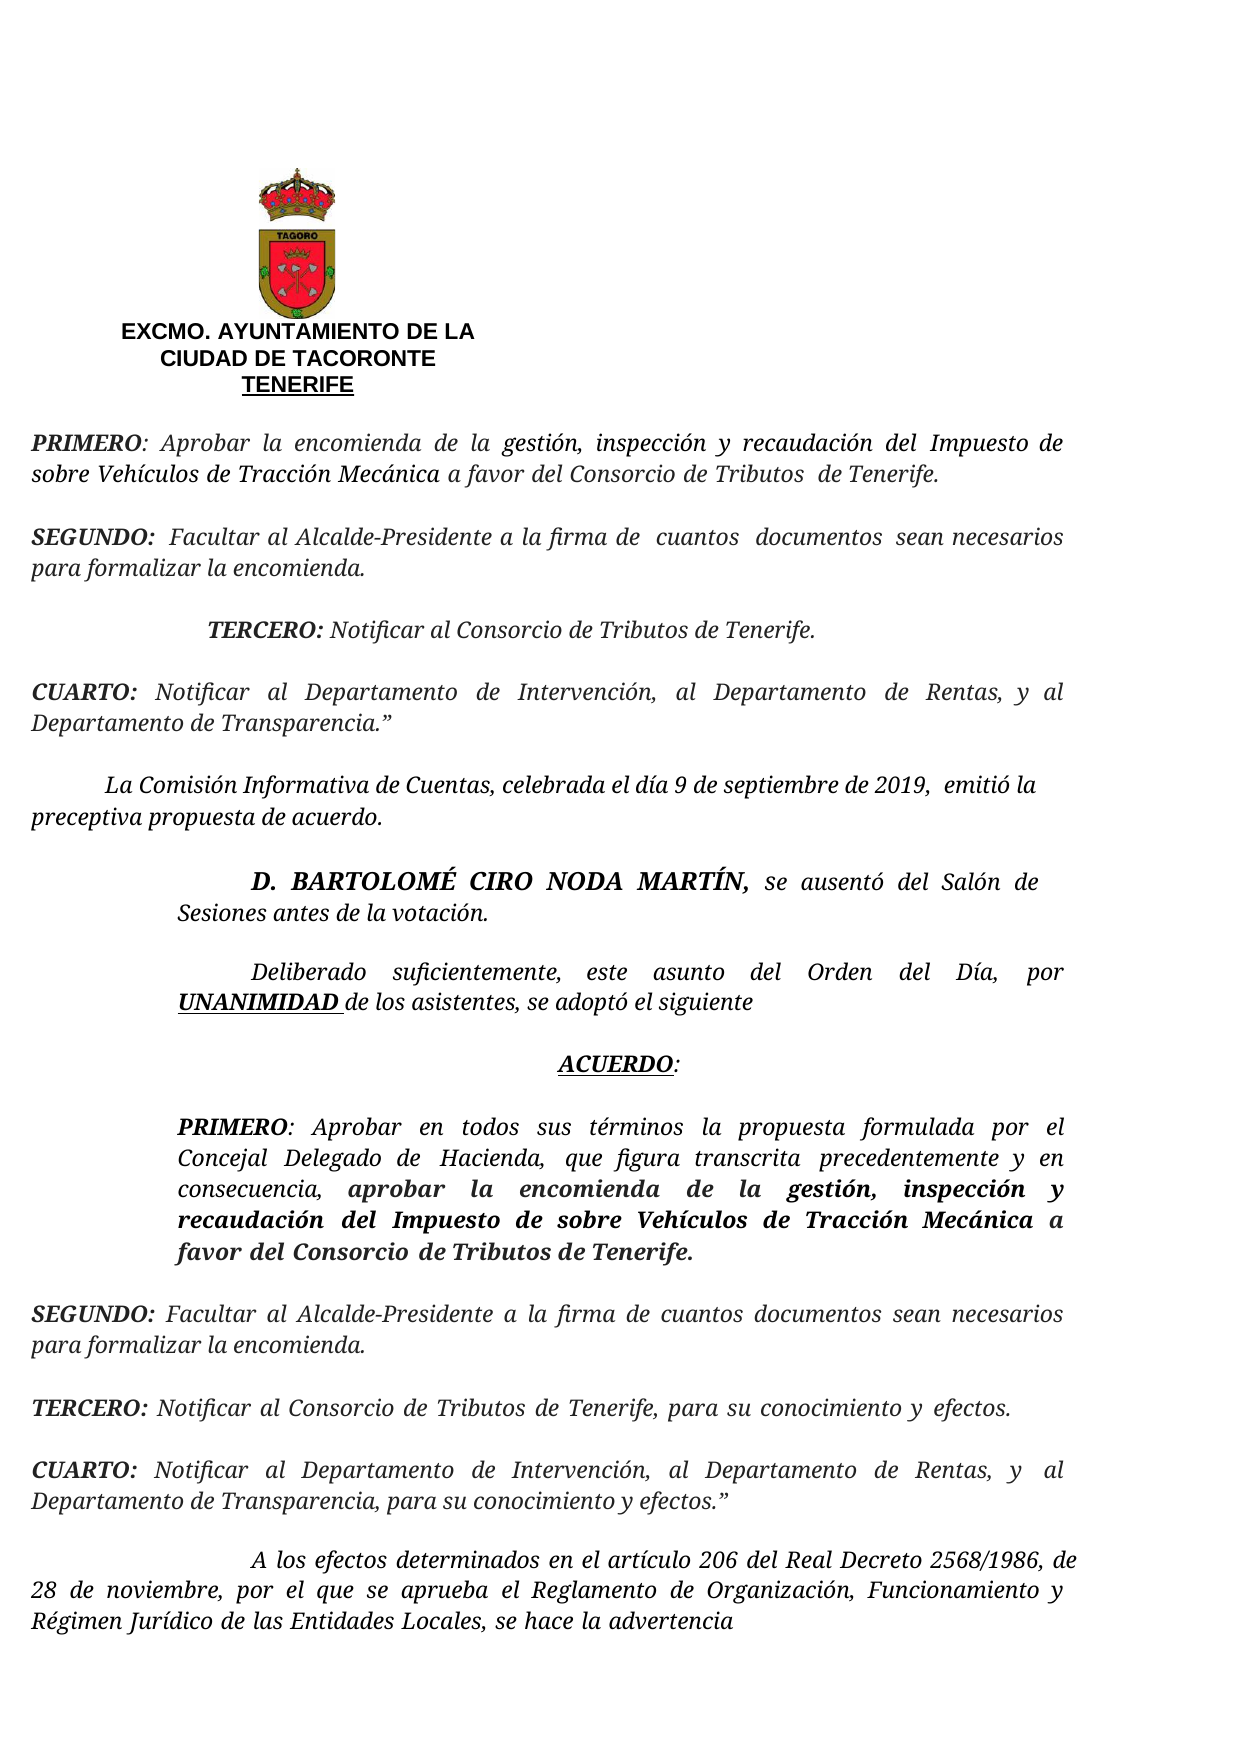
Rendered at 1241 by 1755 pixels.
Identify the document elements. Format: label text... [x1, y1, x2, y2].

text Deliberado suficientemente, este asunto del Orden del Día, por [251, 960, 1209, 986]
text UNANIMIDAD de los asistentes, se adoptó el siguiente [177, 986, 1209, 1017]
text TERCERO: Notificar al Consorcio de Tributos de Tenerife. [207, 614, 1209, 645]
text A los efectos determinados en el artículo 206 del Real Decreto 2568/1986, de [251, 1548, 1209, 1574]
text SEGUNDO: Facultar al Alcalde-Presidente a la firma de cuantos documentos sean necesarios para formalizar la encomienda. [31, 520, 1064, 583]
text CUARTO: Notificar al Departamento de Intervención, al Departamento de Rentas, y al Departamento de Transparencia.” [31, 676, 1064, 738]
text TERCERO: Notificar al Consorcio de Tributos de Tenerife, para su conocimiento y efectos. [31, 1391, 1063, 1423]
text 28 de noviembre, por el que se aprueba el Reglamento de Organización, Funcionamiento y Régimen Jurídico de las Entidades Locales, se hace la advertencia [31, 1574, 1064, 1636]
text EXCMO. AYUNTAMIENTO DE LA CIUDAD DE TACORONTE TENERIFE [119, 318, 476, 397]
text PRIMERO: Aprobar en todos sus términos la propuesta formulada por el Concejal Delegado de Hacienda, que figura transcrita precedentemente y en consecuencia, aprobar la encomienda de la gestión, inspección y recaudación del Impuesto de sobre Vehículos de Tracción Mecánica a favor del Consorcio de Tributos de Tenerife. [177, 1110, 1064, 1267]
text D. BARTOLOMÉ CIRO NODA MARTÍN, se ausentó del Salón de Sesiones antes de la votación. [177, 863, 1063, 928]
subtitle ACUERDO: [383, 1048, 858, 1079]
text SEGUNDO: Facultar al Alcalde-Presidente a la firma de cuantos documentos sean necesarios para formalizar la encomienda. [31, 1297, 1064, 1360]
text CUARTO: Notificar al Departamento de Intervención, al Departamento de Rentas, y al Departamento de Transparencia, para su conocimiento y efectos.” [31, 1454, 1064, 1516]
text La Comisión Informativa de Cuentas, celebrada el día 9 de septiembre de 2019, emitió la preceptiva propuesta de acuerdo. [31, 769, 1064, 832]
text PRIMERO: Aprobar la encomienda de la gestión, inspección y recaudación del Impuesto de sobre Vehículos de Tracción Mecánica a favor del Consorcio de Tributos de Tenerife. [31, 426, 1064, 489]
